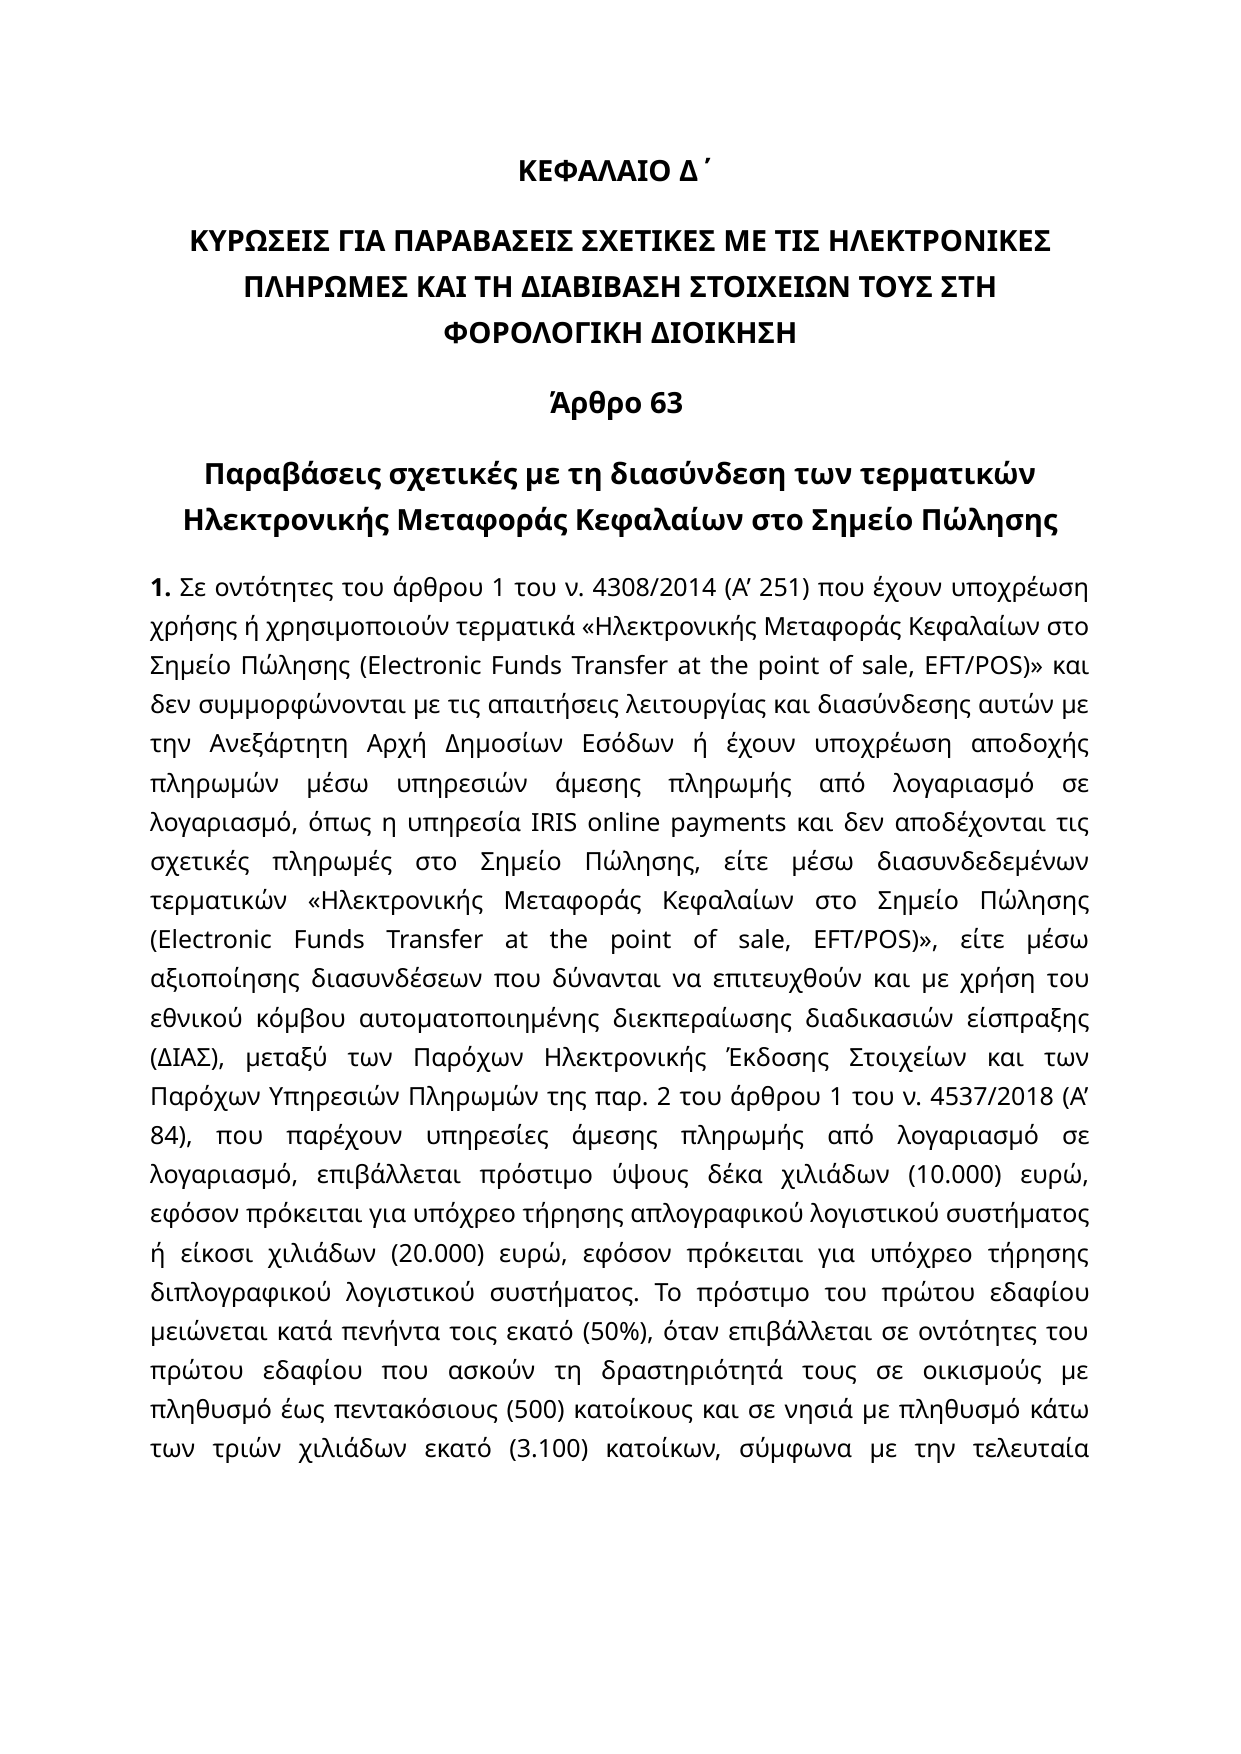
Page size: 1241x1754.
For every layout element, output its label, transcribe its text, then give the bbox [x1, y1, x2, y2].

subtitle Παραβάσεις σχετικές με τη διασύνδεση των τερματικών Ηλεκτρονικής Μεταφοράς Κεφαλαίων στο Σημείο Πώλησης [150, 453, 1090, 538]
subtitle ΚΕΦΑΛΑΙΟ Δ΄ [150, 150, 1090, 190]
text 1. Σε οντότητες του άρθρου 1 του ν. 4308/2014 (Α’ 251) που έχουν υποχρέωση χρήσης ή χρησιμοποιούν τερματικά «Ηλεκτρονικής Μεταφοράς Κεφαλαίων στο Σημείο Πώλησης (Electronic Funds Transfer at the point of sale, EFT/POS)» και δεν συμμορφώνονται με τις απαιτήσεις λειτουργίας και διασύνδεσης αυτών με την Ανεξάρτητη Αρχή Δημοσίων Εσόδων ή έχουν υποχρέωση αποδοχής πληρωμών μέσω υπηρεσιών άμεσης πληρωμής από λογαριασμό σε λογαριασμό, όπως η υπηρεσία IRIS online payments και δεν αποδέχονται τις σχετικές πληρωμές στο Σημείο Πώλησης, είτε μέσω διασυνδεδεμένων τερματικών «Ηλεκτρονικής Μεταφοράς Κεφαλαίων στο Σημείο Πώλησης (Electronic Funds Transfer at the point of sale, EFT/POS)», είτε μέσω αξιοποίησης διασυνδέσεων που δύνανται να επιτευχθούν και με χρήση του εθνικού κόμβου αυτοματοποιημένης διεκπεραίωσης διαδικασιών είσπραξης (ΔΙΑΣ), μεταξύ των Παρόχων Ηλεκτρονικής Έκδοσης Στοιχείων και των Παρόχων Υπηρεσιών Πληρωμών της παρ. 2 του άρθρου 1 του ν. 4537/2018 (Α’ 84), που παρέχουν υπηρεσίες άμεσης πληρωμής από λογαριασμό σε λογαριασμό, επιβάλλεται πρόστιμο ύψους δέκα χιλιάδων (10.000) ευρώ, εφόσον πρόκειται για υπόχρεο τήρησης απλογραφικού λογιστικού συστήματος ή είκοσι χιλιάδων (20.000) ευρώ, εφόσον πρόκειται για υπόχρεο τήρησης διπλογραφικού λογιστικού συστήματος. Το πρόστιμο του πρώτου εδαφίου μειώνεται κατά πενήντα τοις εκατό (50%), όταν επιβάλλεται σε οντότητες του πρώτου εδαφίου που ασκούν τη δραστηριότητά τους σε οικισμούς με πληθυσμό έως πεντακόσιους (500) κατοίκους και σε νησιά με πληθυσμό κάτω των τριών χιλιάδων εκατό (3.100) κατοίκων, σύμφωνα με την τελευταία [150, 569, 1090, 1465]
subtitle Άρθρο 63 [150, 382, 1090, 422]
subtitle ΚΥΡΩΣΕΙΣ ΓΙΑ ΠΑΡΑΒΑΣΕΙΣ ΣΧΕΤΙΚΕΣ ΜΕ ΤΙΣ ΗΛΕΚΤΡΟΝΙΚΕΣ ΠΛΗΡΩΜΕΣ ΚΑΙ ΤΗ ΔΙΑΒΙΒΑΣΗ ΣΤΟΙΧΕΙΩΝ ΤΟΥΣ ΣΤΗ ΦΟΡΟΛΟΓΙΚΗ ΔΙΟΙΚΗΣΗ [150, 221, 1090, 352]
